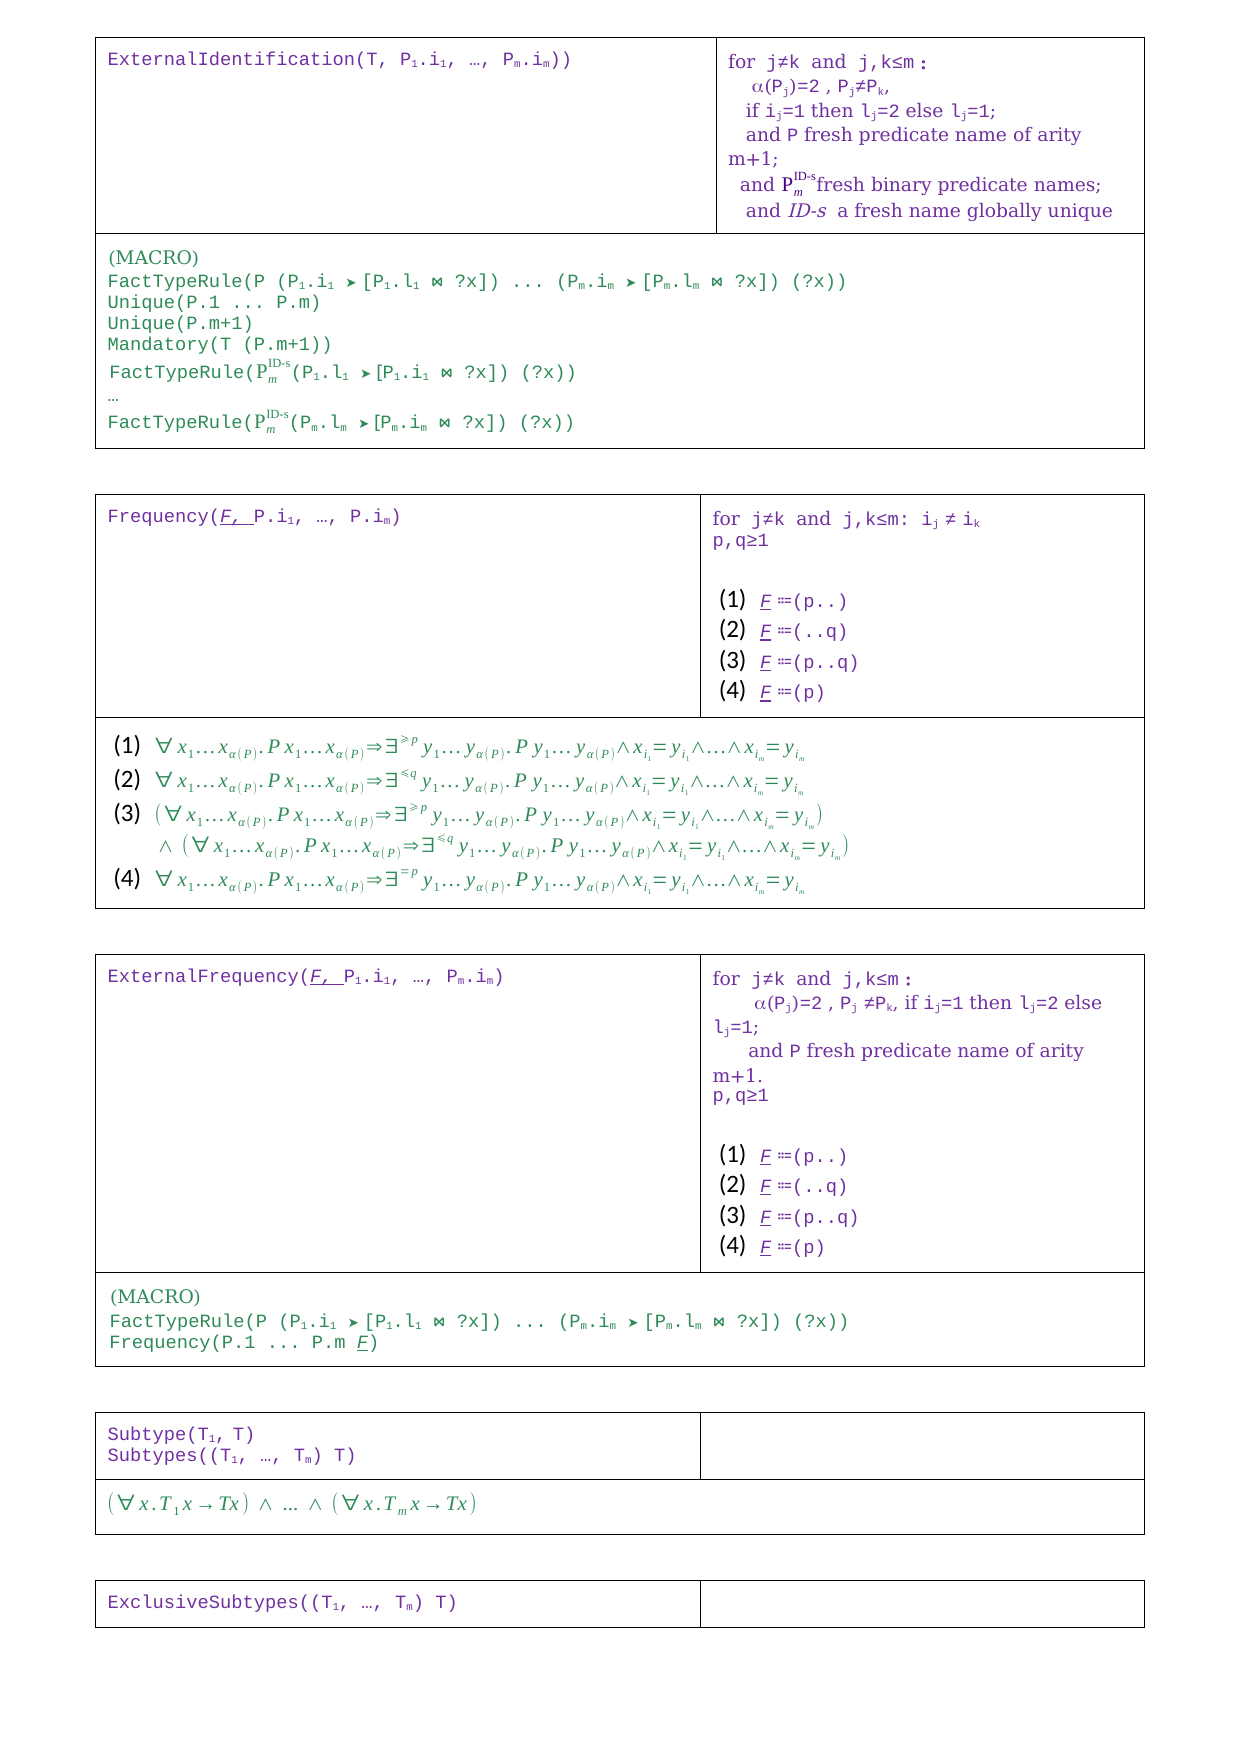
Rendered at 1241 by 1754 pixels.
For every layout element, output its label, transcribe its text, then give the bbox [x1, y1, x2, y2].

table_header ExternalFrequency(F, P1.i1, …, Pm.im) [96, 955, 700, 1272]
table_header ExternalIdentification(T, P1.i1, …, Pm.im)) [96, 38, 716, 233]
table_cell (MACRO) FactTypeRule(P (P1.i1 ➤ [P1.l1 ⋈ ?x]) ... (Pm.im ➤ [Pm.lm ⋈ ?x]) (?x)) Frequency(P.1 ... P.m F) [96, 1273, 1144, 1366]
table_cell [96, 1480, 1144, 1534]
table_header Subtype(T1, T) Subtypes((T1, …, Tm) T) [96, 1413, 700, 1479]
table_header [701, 1413, 1144, 1479]
table_cell [96, 718, 1144, 907]
table_header [701, 1581, 1144, 1627]
table_header for j≠k and j,k≤m : (Pj)=2 , Pj≠Pk, if ij=1 then lj=2 else lj=1; and P fresh predicate name of arity m+1; and fresh binary predicate names; and ID-s a fresh name globally unique [717, 38, 1144, 233]
table_header ExclusiveSubtypes((T1, …, Tm) T) [96, 1581, 700, 1627]
table_header Frequency(F, P.i1, …, P.im) [96, 495, 700, 717]
table_header for j≠k and j,k≤m : (Pj)=2 , Pj ≠Pk, if ij=1 then lj=2 else lj=1; and P fresh predicate name of arity m+1. p,q≥1 F ⩴(p..) F ⩴(..q) F ⩴(p..q) F ⩴(p) [701, 955, 1144, 1272]
table_cell (MACRO) FactTypeRule(P (P1.i1 ➤ [P1.l1 ⋈ ?x]) ... (Pm.im ➤ [Pm.lm ⋈ ?x]) (?x)) Unique(P.1 ... P.m) Unique(P.m+1) Mandatory(T (P.m+1)) FactTypeRule((P1.l1 ➤ [P1.i1 ⋈ ?x]) (?x)) … FactTypeRule((Pm.lm ➤ [Pm.im ⋈ ?x]) (?x)) [96, 234, 1144, 448]
table_header for j≠k and j,k≤m: ij ≠ ik p,q≥1 F ⩴(p..) F ⩴(..q) F ⩴(p..q) F ⩴(p) [701, 495, 1144, 717]
